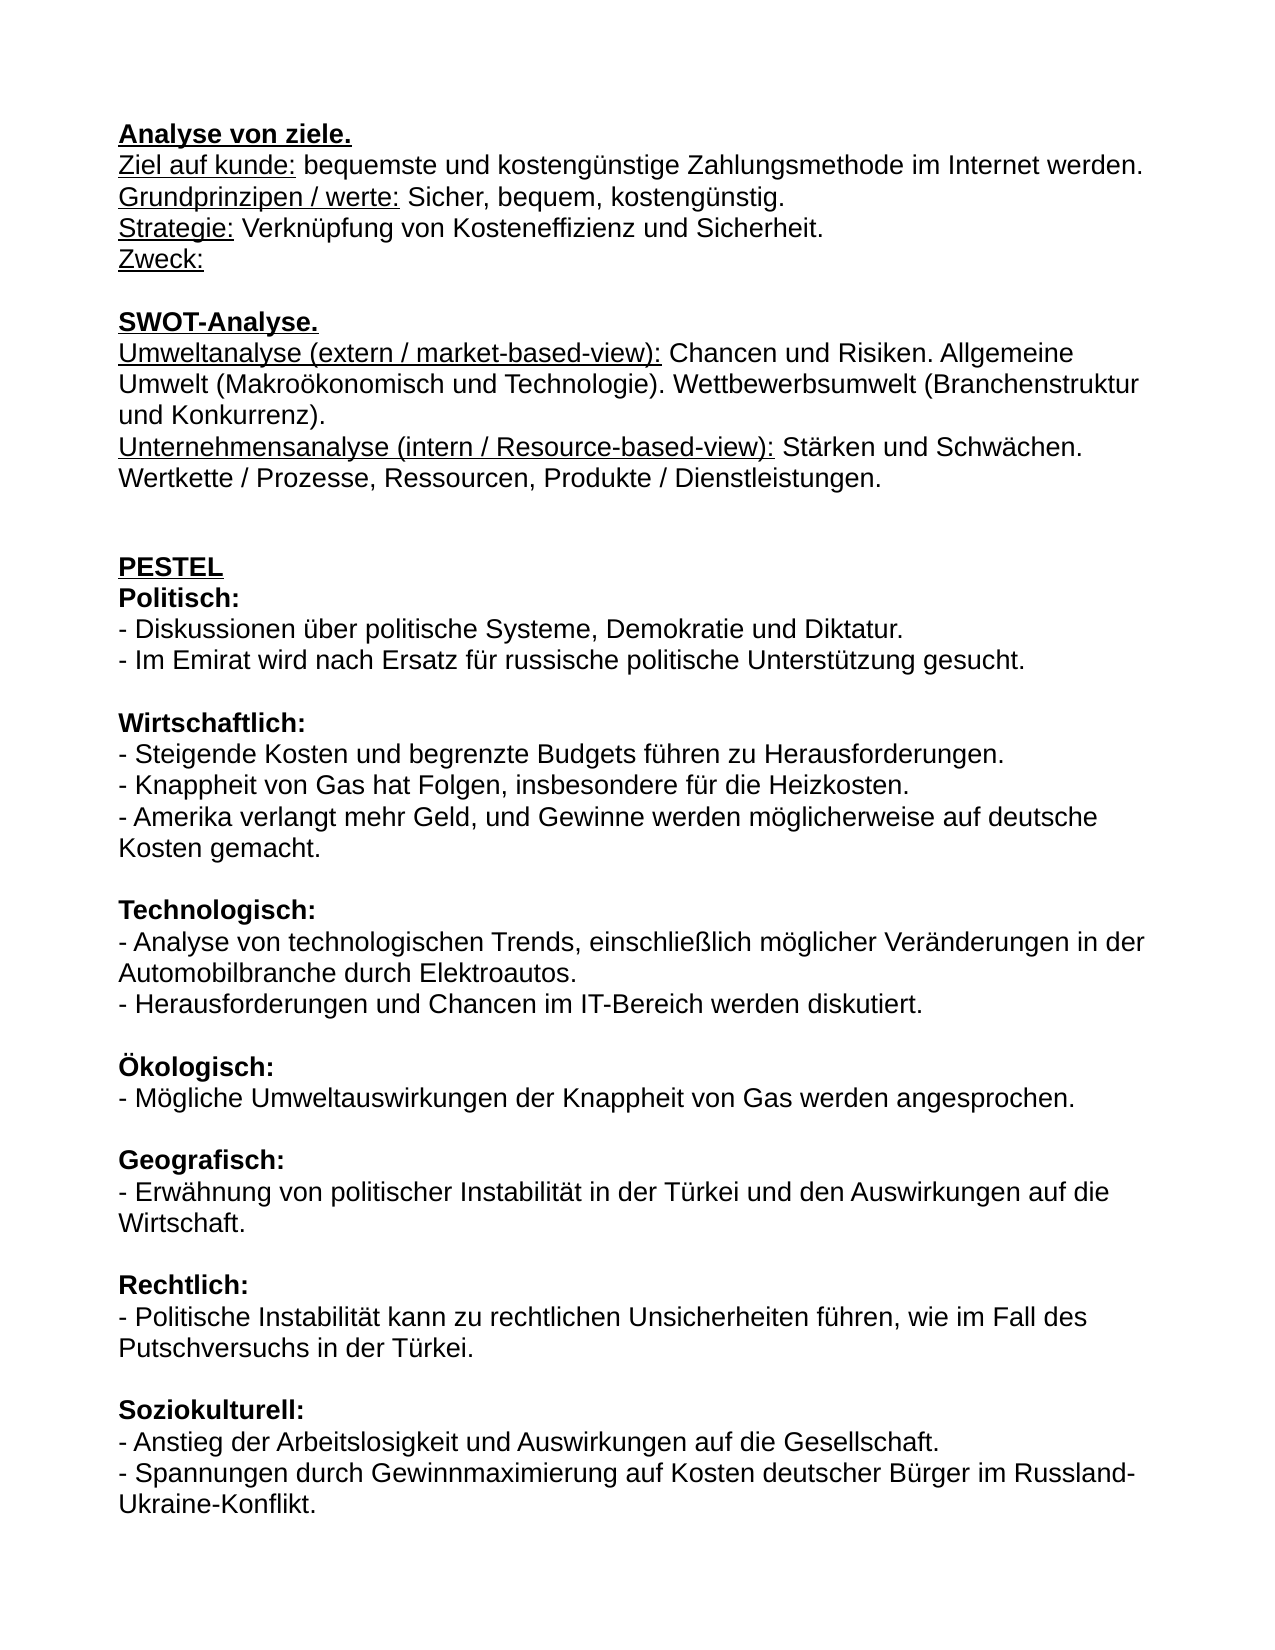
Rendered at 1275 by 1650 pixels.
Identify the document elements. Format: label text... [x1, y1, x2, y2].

text - Anstieg der Arbeitslosigkeit und Auswirkungen auf die Gesellschaft. [118, 1426, 1157, 1457]
text Technologisch: [118, 894, 1157, 926]
text Geografisch: [118, 1144, 1157, 1176]
text PESTEL [118, 551, 1157, 582]
text Ökologisch: [118, 1051, 1157, 1082]
text Rechtlich: [118, 1269, 1157, 1301]
text - Diskussionen über politische Systeme, Demokratie und Diktatur. [118, 613, 1157, 644]
text - Analyse von technologischen Trends, einschließlich möglicher Veränderungen in der Automobilbranche durch Elektroautos. [118, 926, 1157, 988]
text - Mögliche Umweltauswirkungen der Knappheit von Gas werden angesprochen. [118, 1082, 1157, 1113]
text Politisch: [118, 582, 1157, 613]
text Grundprinzipen / werte: Sicher, bequem, kostengünstig. [118, 181, 1157, 212]
text SWOT-Analyse. [118, 306, 1157, 337]
text Wirtschaftlich: [118, 707, 1157, 738]
text - Spannungen durch Gewinnmaximierung auf Kosten deutscher Bürger im Russland-Ukraine-Konflikt. [118, 1457, 1157, 1519]
text - Amerika verlangt mehr Geld, und Gewinne werden möglicherweise auf deutsche Kosten gemacht. [118, 801, 1157, 863]
text - Im Emirat wird nach Ersatz für russische politische Unterstützung gesucht. [118, 644, 1157, 676]
text Strategie: Verknüpfung von Kosteneffizienz und Sicherheit. [118, 212, 1157, 243]
text - Herausforderungen und Chancen im IT-Bereich werden diskutiert. [118, 988, 1157, 1019]
text - Steigende Kosten und begrenzte Budgets führen zu Herausforderungen. [118, 738, 1157, 769]
text Analyse von ziele. [118, 118, 1157, 149]
text - Knappheit von Gas hat Folgen, insbesondere für die Heizkosten. [118, 769, 1157, 801]
text Unternehmensanalyse (intern / Resource-based-view): Stärken und Schwächen. Wertkette / Prozesse, Ressourcen, Produkte / Dienstleistungen. [118, 431, 1157, 493]
text Zweck: [118, 243, 1157, 274]
text Soziokulturell: [118, 1394, 1157, 1426]
text - Erwähnung von politischer Instabilität in der Türkei und den Auswirkungen auf die Wirtschaft. [118, 1176, 1157, 1238]
text Umweltanalyse (extern / market-based-view): Chancen und Risiken. Allgemeine Umwelt (Makroökonomisch und Technologie). Wettbewerbsumwelt (Branchenstruktur und Konkurrenz). [118, 337, 1157, 431]
text Ziel auf kunde: bequemste und kostengünstige Zahlungsmethode im Internet werden. [118, 149, 1157, 181]
text - Politische Instabilität kann zu rechtlichen Unsicherheiten führen, wie im Fall des Putschversuchs in der Türkei. [118, 1301, 1157, 1363]
